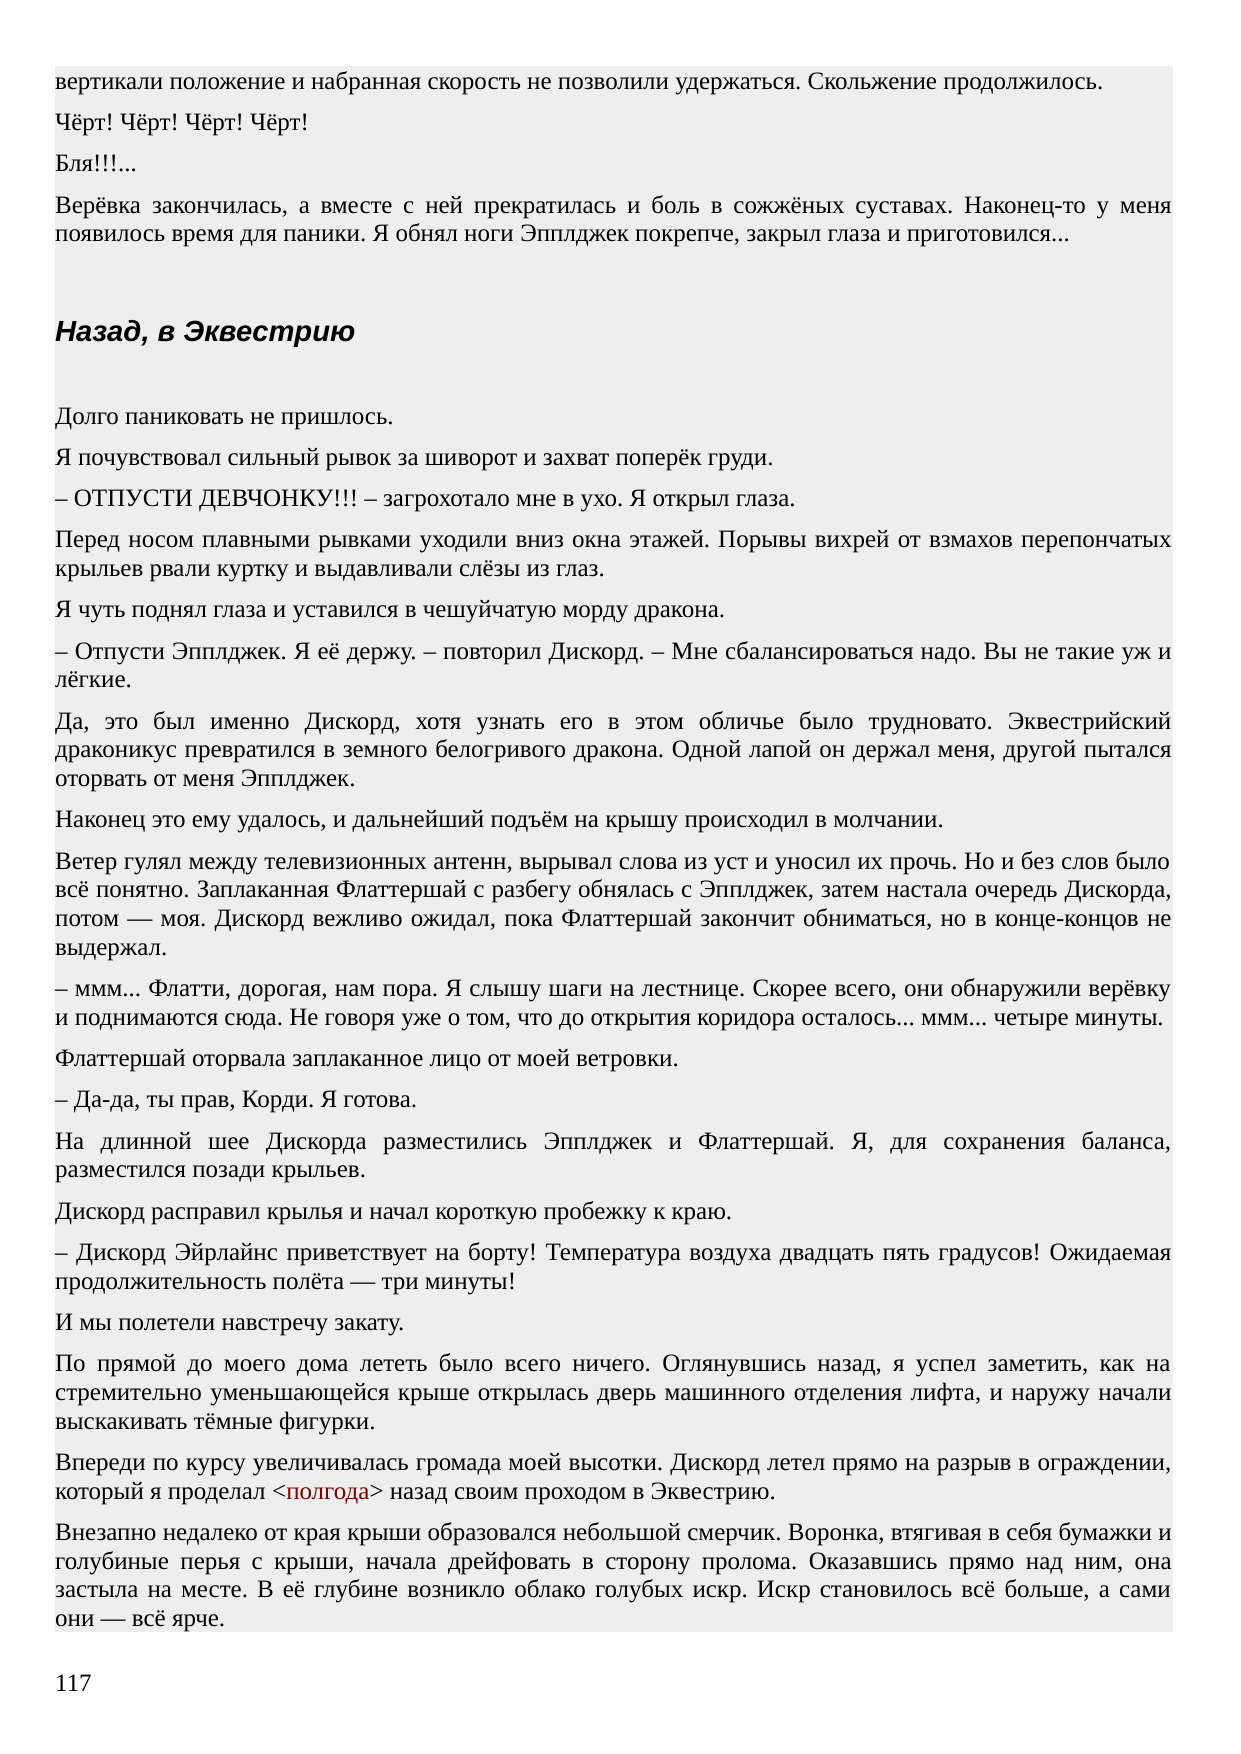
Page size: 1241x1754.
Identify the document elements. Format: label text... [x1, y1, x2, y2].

text Наконец это ему удалось, и дальнейший подъём на крышу происходил в молчании. [55, 804, 1173, 833]
text По прямой до моего дома лететь было всего ничего. Оглянувшись назад, я успел заметить, как на стремительно уменьшающейся крыше открылась дверь машинного отделения лифта, и наружу начали выскакивать тёмные фигурки. [55, 1348, 1173, 1434]
text И мы полетели навстречу закату. [55, 1307, 1173, 1336]
text Впереди по курсу увеличивалась громада моей высотки. Дискорд летел прямо на разрыв в ограждении, который я проделал <полгода> назад своим проходом в Эквестрию. [55, 1447, 1173, 1504]
text Долго паниковать не пришлось. [55, 401, 1173, 429]
text – Отпусти Эпплджек. Я её держу. – повторил Дискорд. – Мне сбалансироваться надо. Вы не такие уж и лёгкие. [55, 636, 1173, 693]
text Дискорд расправил крылья и начал короткую пробежку к краю. [55, 1196, 1173, 1224]
text – ОТПУСТИ ДЕВЧОНКУ!!! – загрохотало мне в ухо. Я открыл глаза. [55, 483, 1173, 512]
text Перед носом плавными рывками уходили вниз окна этажей. Порывы вихрей от взмахов перепончатых крыльев рвали куртку и выдавливали слёзы из глаз. [55, 524, 1173, 582]
text Чёрт! Чёрт! Чёрт! Чёрт! [55, 107, 1173, 136]
text Внезапно недалеко от края крыши образовался небольшой смерчик. Воронка, втягивая в себя бумажки и голубиные перья с крыши, начала дрейфовать в сторону пролома. Оказавшись прямо над ним, она застыла на месте. В её глубине возникло облако голубых искр. Искр становилось всё больше, а сами они — всё ярче. [55, 1517, 1173, 1632]
text Ветер гулял между телевизионных антенн, вырывал слова из уст и уносил их прочь. Но и без слов было всё понятно. Заплаканная Флаттершай с разбегу обнялась с Эпплджек, затем настала очередь Дискорда, потом — моя. Дискорд вежливо ожидал, пока Флаттершай закончит обниматься, но в конце-концов не выдержал. [55, 846, 1173, 961]
text На длинной шее Дискорда разместились Эпплджек и Флаттершай. Я, для сохранения баланса, разместился позади крыльев. [55, 1126, 1173, 1183]
text – Дискорд Эйрлайнс приветствует на борту! Температура воздуха двадцать пять градусов! Ожидаемая продолжительность полёта — три минуты! [55, 1237, 1173, 1294]
text Флаттершай оторвала заплаканное лицо от моей ветровки. [55, 1043, 1173, 1072]
text Я чуть поднял глаза и уставился в чешуйчатую морду дракона. [55, 594, 1173, 623]
text вертикали положение и набранная скорость не позволили удержаться. Скольжение продолжилось. [55, 66, 1173, 95]
text Бля!!!... [55, 148, 1173, 177]
text – ммм... Флатти, дорогая, нам пора. Я слышу шаги на лестнице. Скорее всего, они обнаружили верёвку и поднимаются сюда. Не говоря уже о том, что до открытия коридора осталось... ммм... четыре минуты. [55, 973, 1173, 1031]
text Да, это был именно Дискорд, хотя узнать его в этом обличье было трудновато. Эквестрийский драконикус превратился в земного белогривого дракона. Одной лапой он держал меня, другой пытался оторвать от меня Эпплджек. [55, 706, 1173, 792]
text Верёвка закончилась, а вместе с ней прекратилась и боль в сожжёных суставах. Наконец-то у меня появилось время для паники. Я обнял ноги Эпплджек покрепче, закрыл глаза и приготовился... [55, 190, 1173, 247]
text Я почувствовал сильный рывок за шиворот и захват поперёк груди. [55, 442, 1173, 471]
text – Да-да, ты прав, Корди. Я готова. [55, 1084, 1173, 1113]
subtitle Назад, в Эквестрию [55, 313, 1173, 347]
